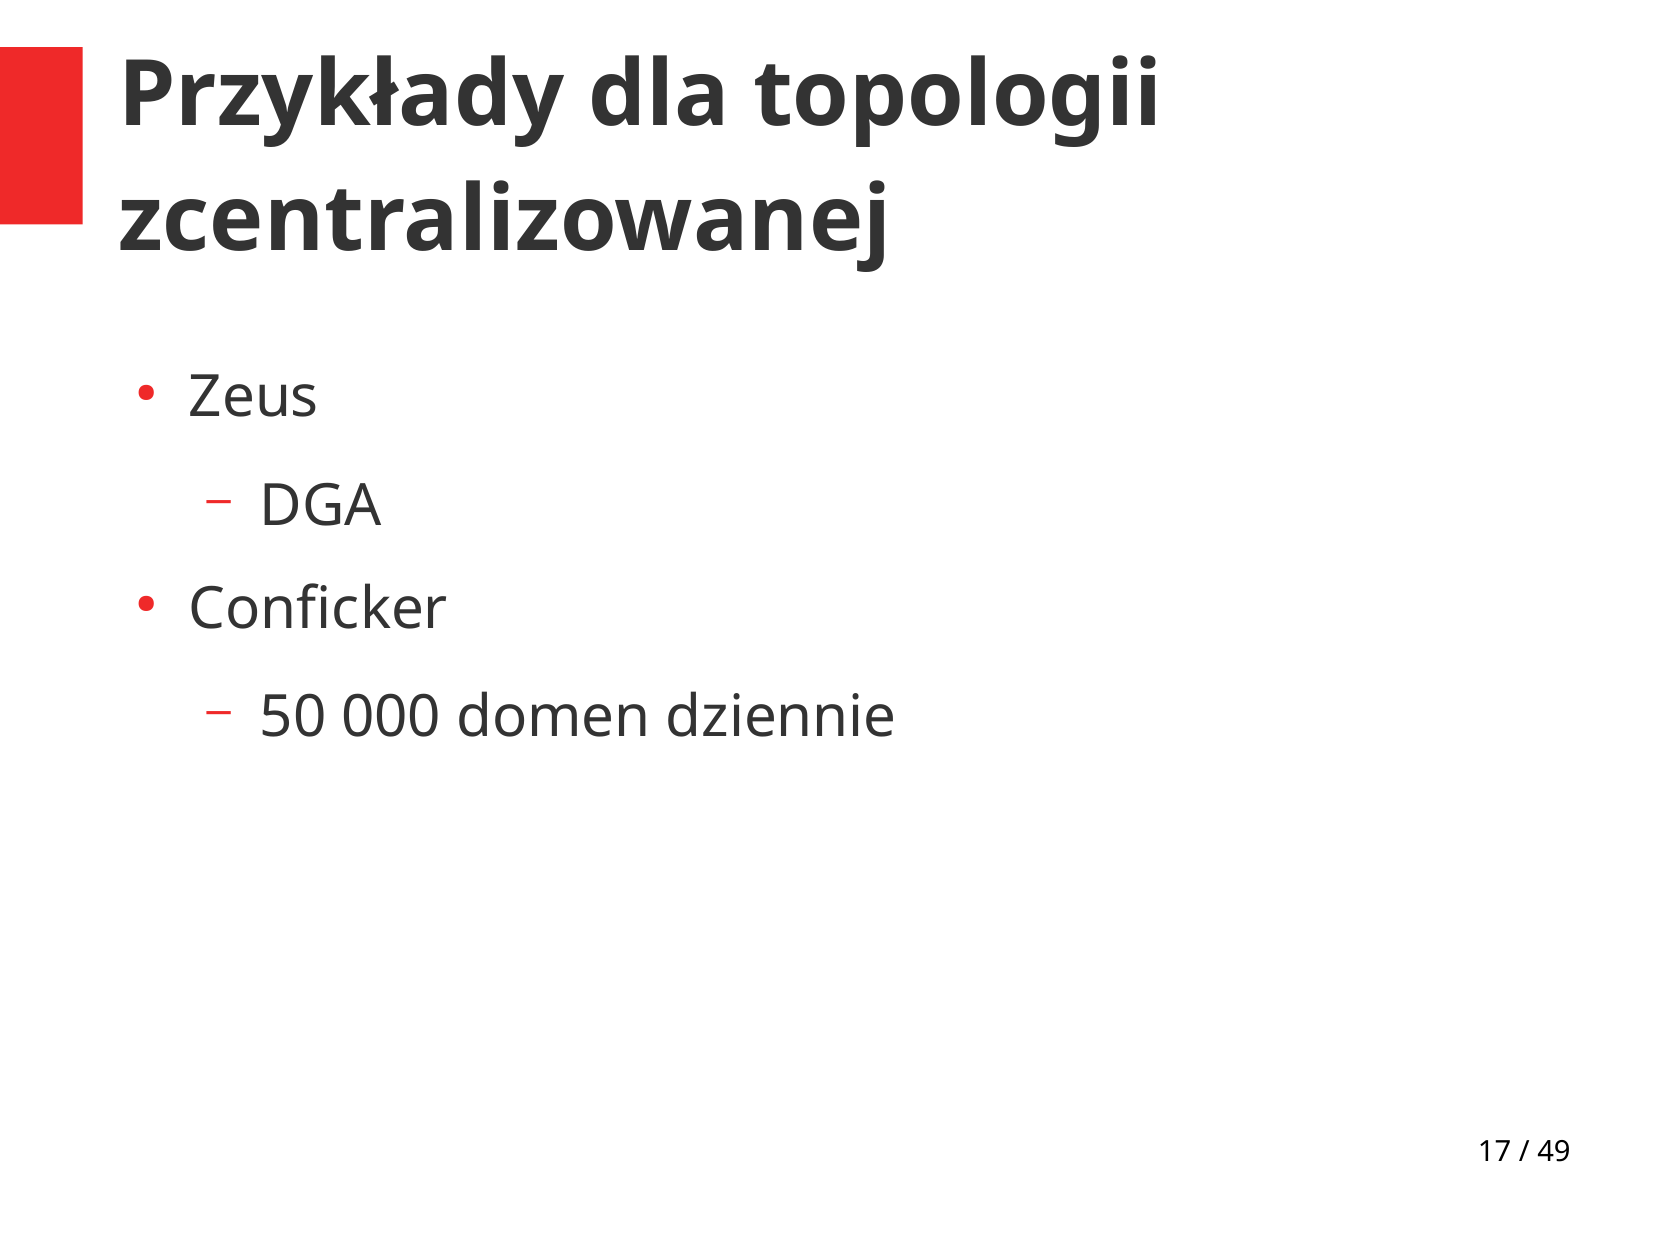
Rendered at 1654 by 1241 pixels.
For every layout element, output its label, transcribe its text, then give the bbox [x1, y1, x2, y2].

list Zeus DGA Conficker 50 000 domen dziennie [118, 354, 1536, 1074]
title Przykłady dla topologii zcentralizowanej [118, 45, 1571, 260]
